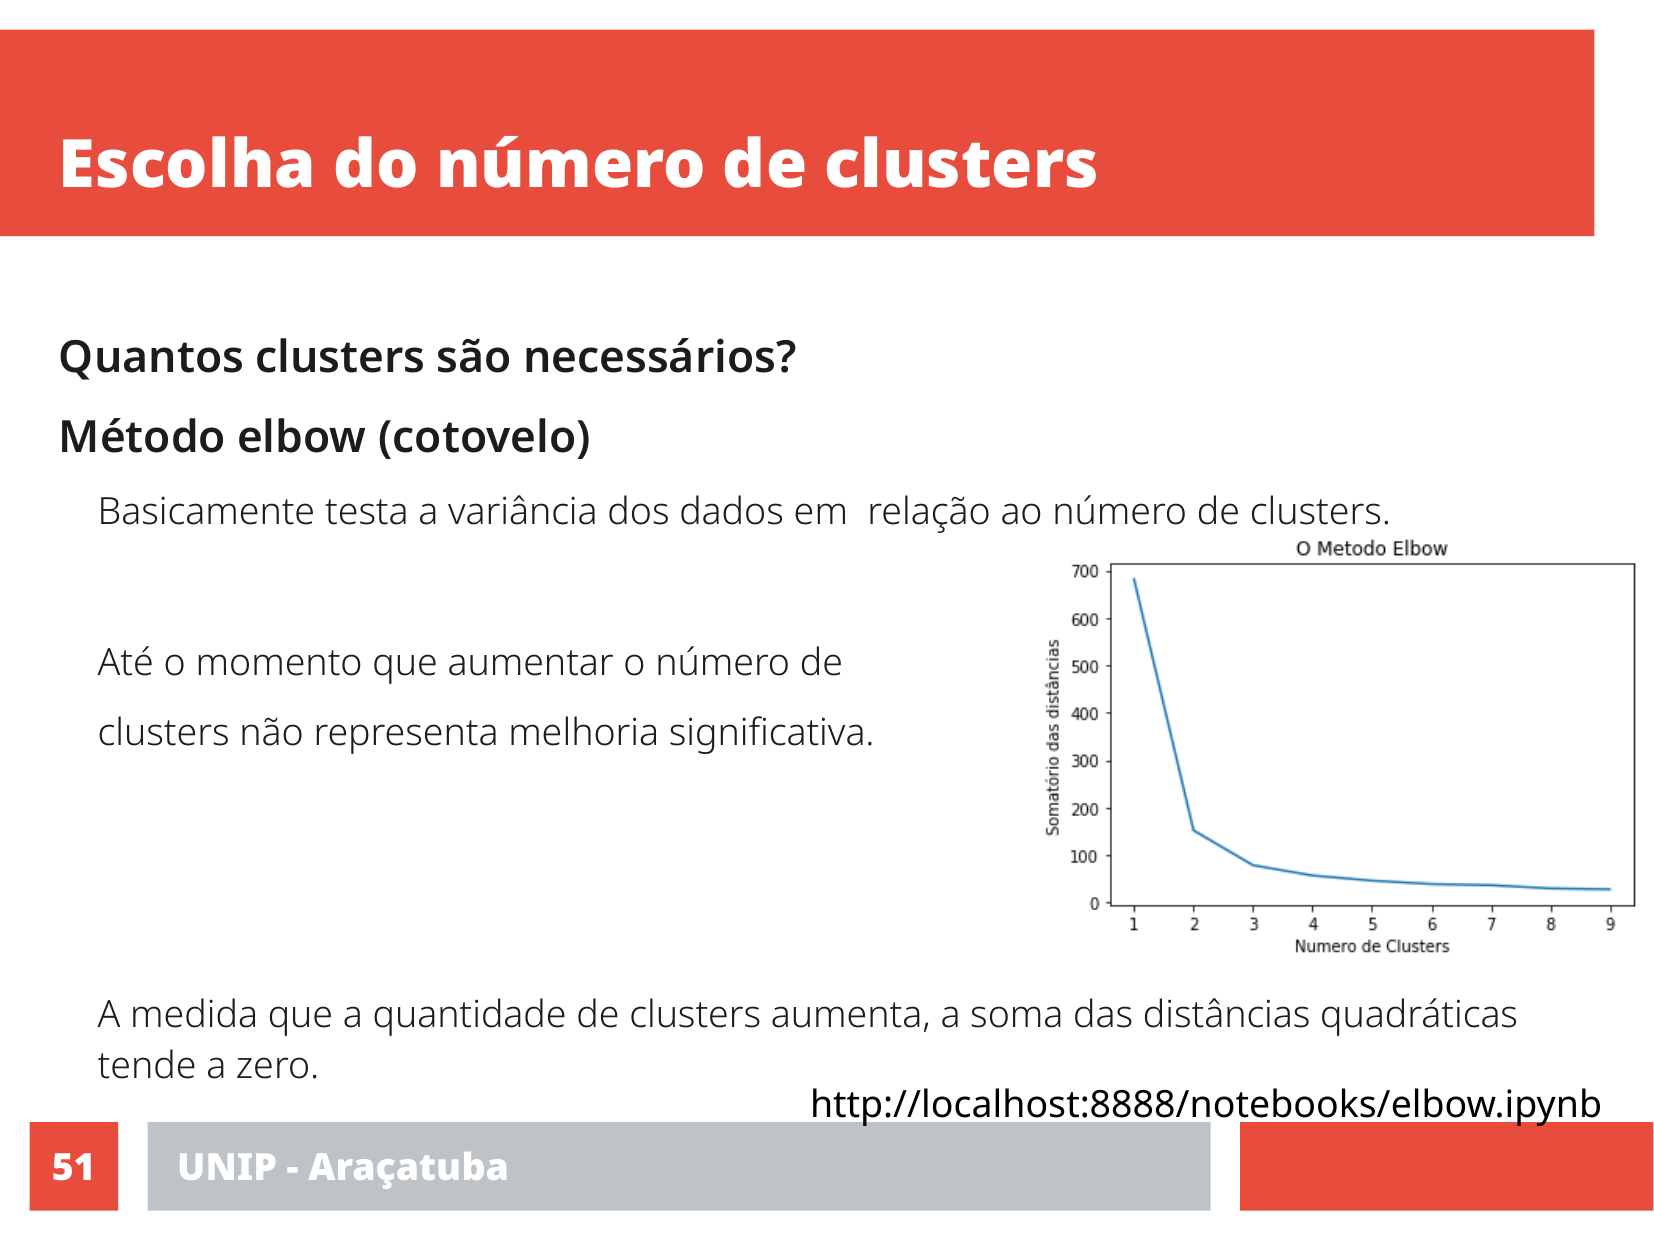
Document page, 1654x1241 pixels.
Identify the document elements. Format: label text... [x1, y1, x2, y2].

text_box http://localhost:8888/notebooks/elbow.ipynb [795, 1069, 1654, 1241]
picture [1037, 529, 1645, 965]
title Escolha do número de clusters [59, 59, 1595, 207]
list Quantos clusters são necessários? Método elbow (cotovelo) Basicamente testa a variância dos dados em relação ao número de clusters. Até o momento que aumentar o número de clusters não representa melhoria significativa. A medida que a quantidade de clusters aumenta, a soma das distâncias quadráticas tende a zero. [59, 324, 1565, 1093]
